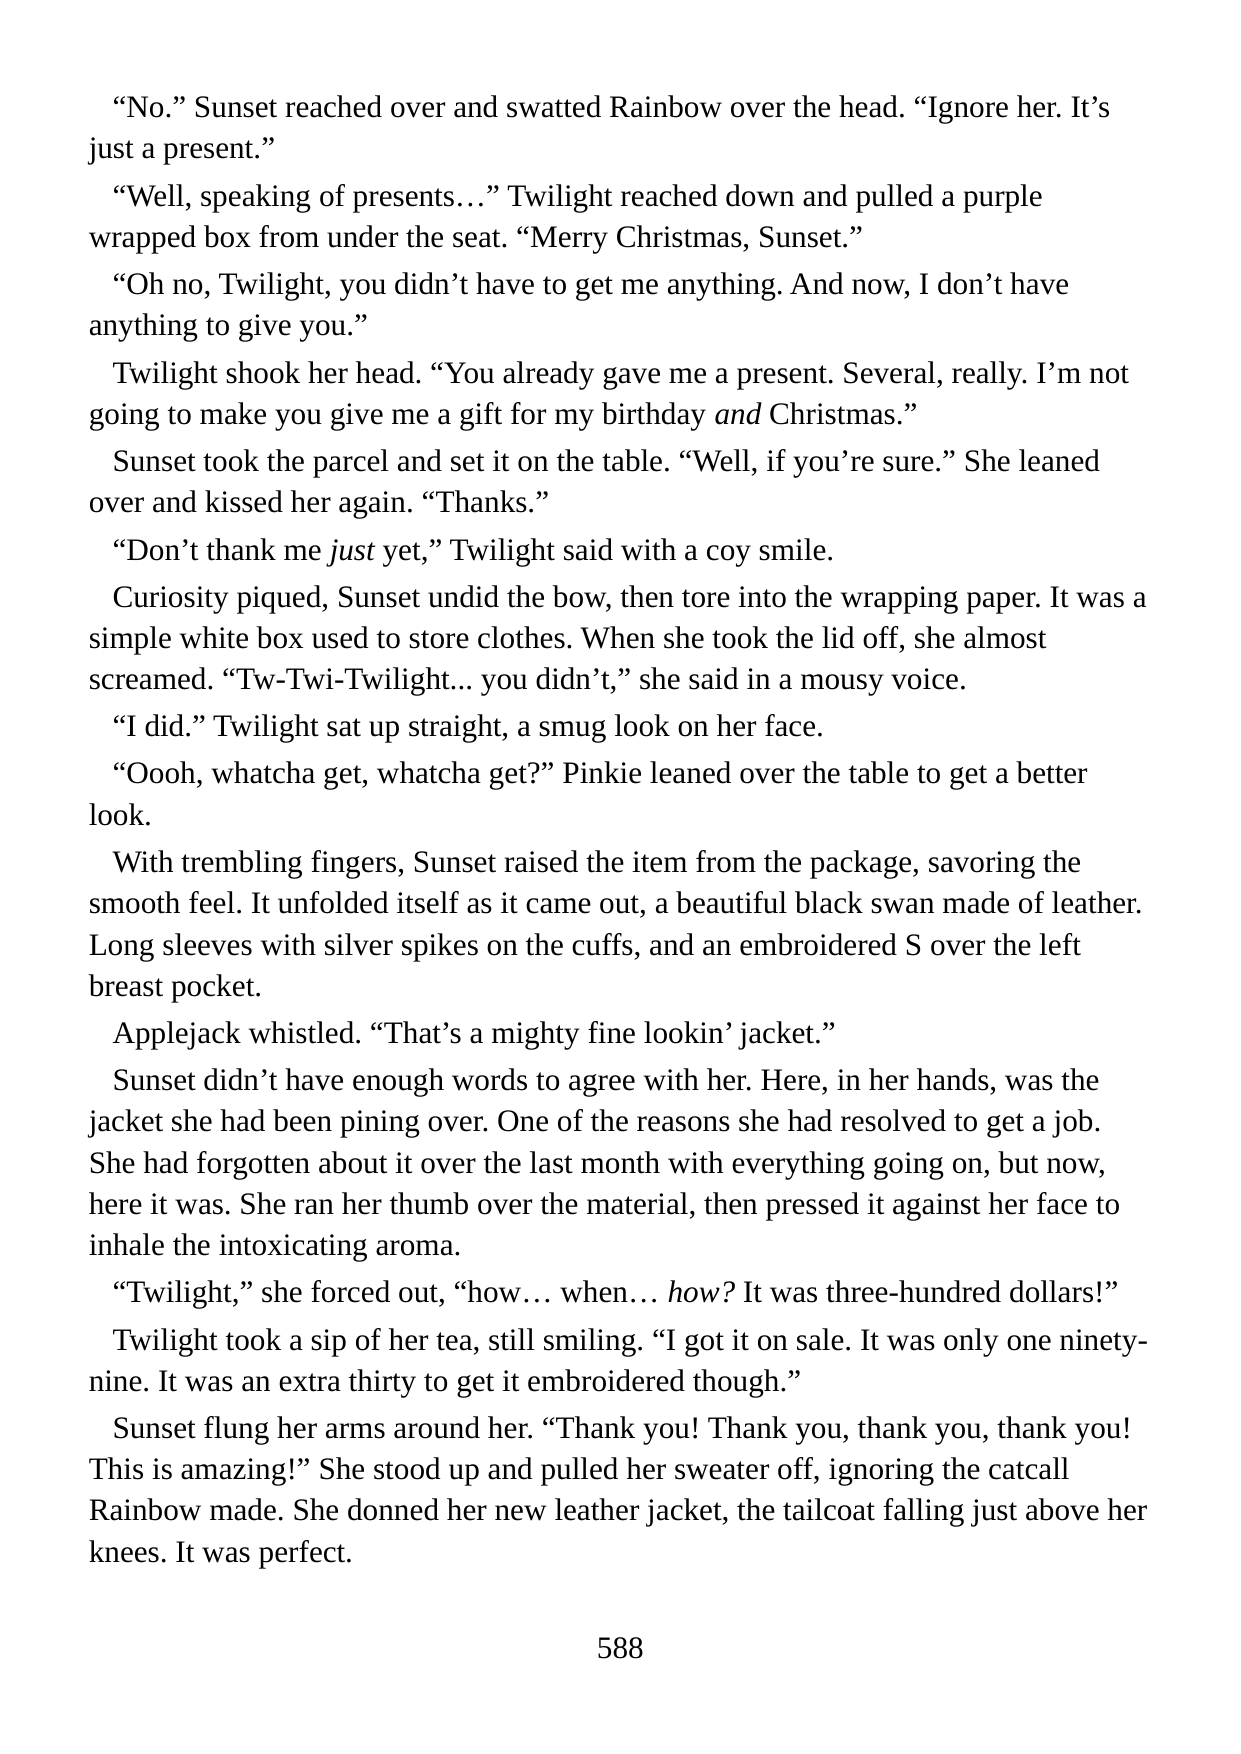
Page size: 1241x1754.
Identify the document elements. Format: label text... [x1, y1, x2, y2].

text Sunset flung her arms around her. “Thank you! Thank you, thank you, thank you! This is amazing!” She stood up and pulled her sweater off, ignoring the catcall Rainbow made. She donned her new leather jacket, the tailcoat falling just above her knees. It was perfect. [88, 1409, 1152, 1569]
text Twilight took a sip of her tea, still smiling. “I got it on sale. It was only one ninety-nine. It was an extra thirty to get it embroidered though.” [88, 1321, 1152, 1398]
text “Oh no, Twilight, you didn’t have to get me anything. And now, I don’t have anything to give you.” [88, 265, 1152, 343]
text “I did.” Twilight sat up straight, a smug look on her face. [88, 708, 1152, 743]
text Applejack whistled. “That’s a mighty fine lookin’ jacket.” [88, 1014, 1152, 1050]
text “Twilight,” she forced out, “how… when… how? It was three-hundred dollars!” [88, 1273, 1152, 1309]
text With trembling fingers, Sunset raised the item from the package, savoring the smooth feel. It unfolded itself as it came out, a beautiful black swan made of leather. Long sleeves with silver spikes on the cuffs, and an embroidered S over the left breast pocket. [88, 843, 1152, 1003]
text “Well, speaking of presents…” Twilight reached down and pulled a purple wrapped box from under the seat. “Merry Christmas, Sunset.” [88, 177, 1152, 254]
text “No.” Sunset reached over and swatted Rainbow over the head. “Ignore her. It’s just a present.” [88, 88, 1152, 166]
text Sunset didn’t have enough words to agree with her. Here, in her hands, was the jacket she had been pining over. One of the reasons she had resolved to get a job. She had forgotten about it over the last month with everything going on, but now, here it was. She ran her thumb over the material, then pressed it against her face to inhale the intoxicating aroma. [88, 1061, 1152, 1262]
text “Don’t thank me just yet,” Twilight said with a coy smile. [88, 531, 1152, 567]
text Curiosity piqued, Sunset undid the bow, then tore into the wrapping paper. It was a simple white box used to store clothes. When she took the lid off, she almost screamed. “Tw-Twi-Twilight... you didn’t,” she said in a mousy voice. [88, 578, 1152, 696]
text Twilight shook her head. “You already gave me a present. Several, really. I’m not going to make you give me a gift for my birthday and Christmas.” [88, 354, 1152, 431]
text “Oooh, whatcha get, whatcha get?” Pinkie leaned over the table to get a better look. [88, 755, 1152, 832]
text Sunset took the parcel and set it on the table. “Well, if you’re sure.” She leaned over and kissed her again. “Thanks.” [88, 442, 1152, 519]
